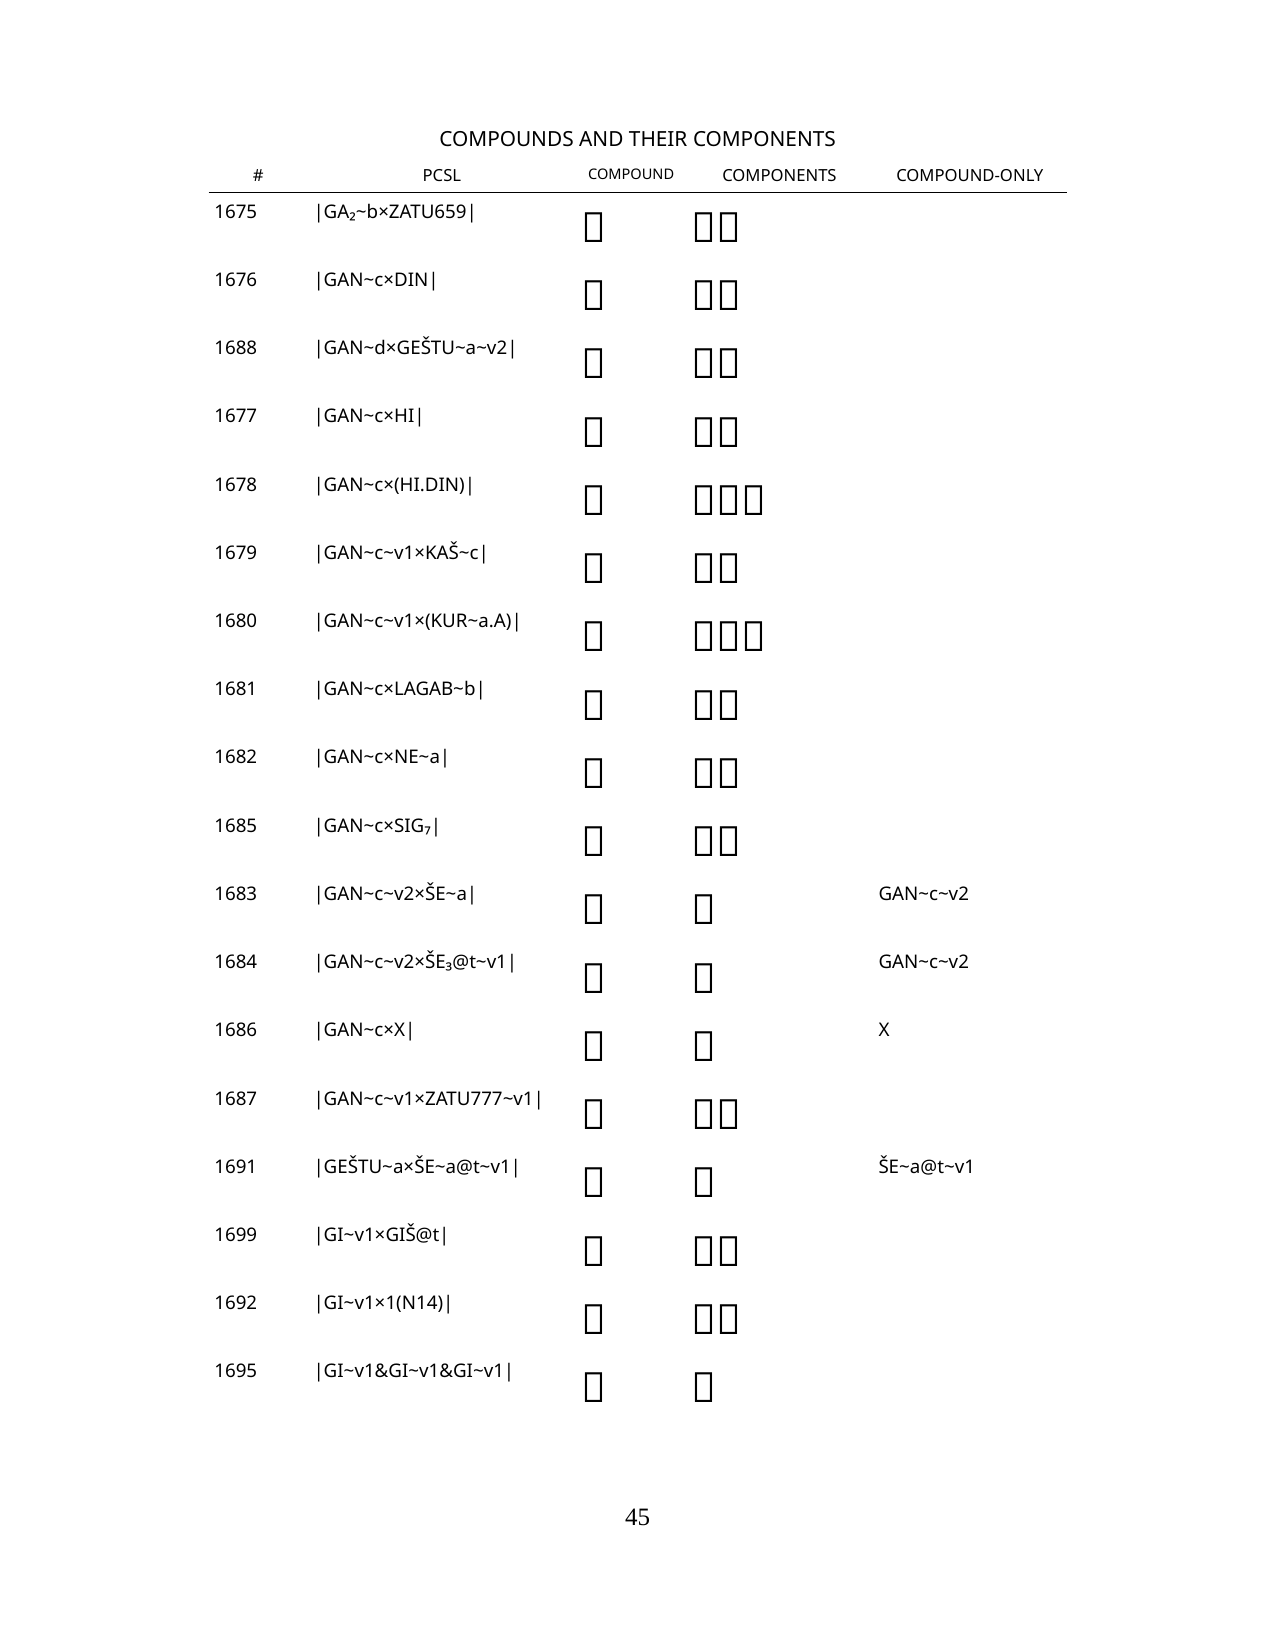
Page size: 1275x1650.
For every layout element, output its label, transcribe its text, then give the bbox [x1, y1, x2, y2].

table_cell COMPOUND [576, 158, 686, 192]
table_cell 𒟴𒯒 [686, 1079, 872, 1147]
table_cell 1678 [209, 465, 308, 533]
table_cell |GI~v1×1(N14)| [308, 1284, 576, 1352]
table_cell 𒠉𒖑 [686, 1284, 872, 1352]
table_cell 𒴗 [576, 533, 686, 602]
table_cell |GAN~c~v1×(KUR~a.A)| [308, 602, 576, 670]
table_cell 𒟳𒝾 [686, 260, 872, 329]
table_cell |GI~v1×GIŠ@t| [308, 1216, 576, 1284]
table_cell |GAN~c~v2×ŠE₃@t~v1| [308, 943, 576, 1011]
table_cell GAN~c~v2 [873, 943, 1067, 1011]
table_cell [873, 1216, 1067, 1284]
table_cell COMPOUND-ONLY [873, 158, 1067, 192]
table_header COMPOUNDS AND THEIR COMPONENTS [209, 118, 1067, 158]
table_cell [873, 193, 1067, 260]
table_cell [873, 465, 1067, 533]
table_cell 𒴙 [576, 670, 686, 738]
table_cell 1688 [209, 329, 308, 397]
table_cell |GAN~c×(HI.DIN)| [308, 465, 576, 533]
table_cell |GAN~c×SIG₇| [308, 806, 576, 874]
table_cell 𒴔 [576, 260, 686, 329]
table_cell COMPONENTS [686, 158, 872, 192]
table_cell 𒴧 [576, 1352, 686, 1420]
table_cell |GEŠTU~a×ŠE~a@t~v1| [308, 1148, 576, 1216]
table_cell GAN~c~v2 [873, 875, 1067, 943]
table_cell X [873, 1011, 1067, 1079]
table_cell 1679 [209, 533, 308, 602]
table_cell |GAN~c~v1×KAŠ~c| [308, 533, 576, 602]
table_cell 𒠉𒠦 [686, 1216, 872, 1284]
table_cell 𒟠𒬱 [686, 193, 872, 260]
table_cell |GAN~c×NE~a| [308, 738, 576, 806]
table_cell |GA₂~b×ZATU659| [308, 193, 576, 260]
table_cell 1677 [209, 397, 308, 465]
table_cell 𒧝 [686, 943, 872, 1011]
table_cell 𒟳𒨮 [686, 806, 872, 874]
table_cell 1692 [209, 1284, 308, 1352]
table_cell 𒠉 [686, 1352, 872, 1420]
table_cell 𒟴𒢚 [686, 533, 872, 602]
table_cell [873, 329, 1067, 397]
table_cell 1699 [209, 1216, 308, 1284]
table_cell 1676 [209, 260, 308, 329]
table_cell 𒟳𒡕 [686, 397, 872, 465]
table_cell 1683 [209, 875, 308, 943]
table_cell |GI~v1&GI~v1&GI~v1| [308, 1352, 576, 1420]
table_cell 1695 [209, 1352, 308, 1420]
table_cell [873, 1352, 1067, 1420]
table_cell 𒟳𒡕𒝾 [686, 465, 872, 533]
table_cell 1684 [209, 943, 308, 1011]
table_cell 𒴚 [576, 738, 686, 806]
table_cell [873, 1079, 1067, 1147]
table_cell |GAN~c×X| [308, 1011, 576, 1079]
table_cell 1686 [209, 1011, 308, 1079]
table_cell |GAN~d×GEŠTU~a~v2| [308, 329, 576, 397]
table_cell 𒴫 [576, 1216, 686, 1284]
table_cell 1681 [209, 670, 308, 738]
table_cell 1680 [209, 602, 308, 670]
table_cell 1682 [209, 738, 308, 806]
table_cell 𒴣 [576, 1148, 686, 1216]
table_cell |GAN~c~v1×ZATU777~v1| [308, 1079, 576, 1147]
table_cell |GAN~c×DIN| [308, 260, 576, 329]
table_cell 𒟵𒠃 [686, 329, 872, 397]
table_cell 1691 [209, 1148, 308, 1216]
table_cell [873, 670, 1067, 738]
table_cell [873, 260, 1067, 329]
table_cell 𒴞 [576, 1011, 686, 1079]
table_cell [873, 533, 1067, 602]
table_cell 𒴤 [576, 1284, 686, 1352]
table_cell 𒴓 [576, 193, 686, 260]
table_cell [873, 1284, 1067, 1352]
table_cell 𒴠 [576, 329, 686, 397]
table_cell 𒴟 [576, 1079, 686, 1147]
table_cell 𒴖 [576, 465, 686, 533]
table_cell 𒟳 [686, 1011, 872, 1079]
table_cell 𒠁 [686, 1148, 872, 1216]
table_cell 𒴜 [576, 943, 686, 1011]
table_cell 𒟴𒣍𒛧 [686, 602, 872, 670]
table_cell |GAN~c×HI| [308, 397, 576, 465]
table_cell |GAN~c×LAGAB~b| [308, 670, 576, 738]
table_cell [873, 397, 1067, 465]
table_cell PCSL [308, 158, 576, 192]
table_cell 1687 [209, 1079, 308, 1147]
table_cell 1675 [209, 193, 308, 260]
table_cell [873, 806, 1067, 874]
table_cell 𒟳𒥘 [686, 738, 872, 806]
table_cell ŠE~a@t~v1 [873, 1148, 1067, 1216]
table_cell 𒴘 [576, 602, 686, 670]
table_cell # [209, 158, 308, 192]
table_cell 1685 [209, 806, 308, 874]
table_cell [873, 602, 1067, 670]
table_cell 𒟳𒣠 [686, 670, 872, 738]
table_cell 𒴕 [576, 397, 686, 465]
table_cell 𒴛 [576, 875, 686, 943]
table_cell 𒧖 [686, 875, 872, 943]
table_cell [873, 738, 1067, 806]
table_cell 𒴝 [576, 806, 686, 874]
table_cell |GAN~c~v2×ŠE~a| [308, 875, 576, 943]
